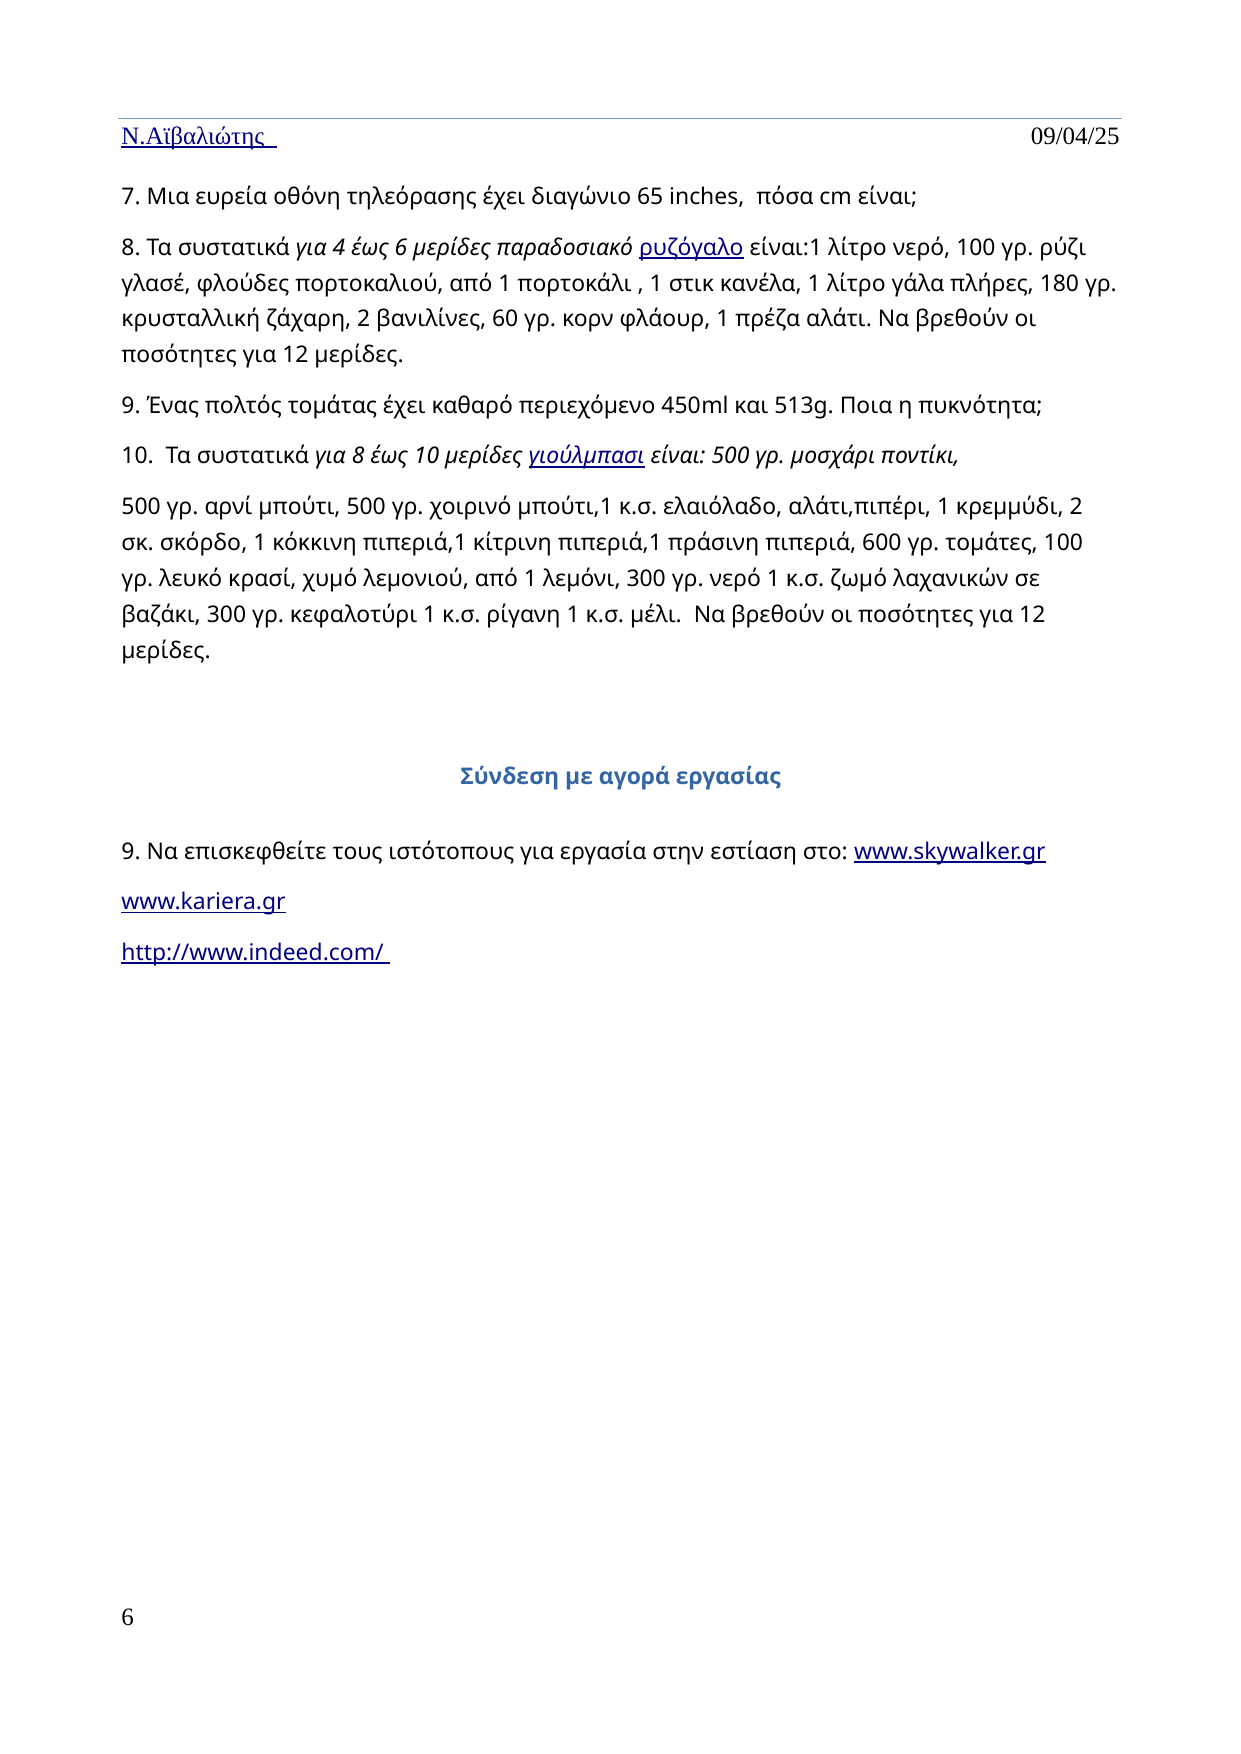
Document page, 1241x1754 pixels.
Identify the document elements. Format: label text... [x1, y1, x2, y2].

text www.kariera.gr [121, 885, 1119, 916]
text 7. Μια ευρεία οθόνη τηλεόρασης έχει διαγώνιο 65 inches, πόσα cm είναι; [121, 180, 1119, 211]
text 9. Ένας πολτός τομάτας έχει καθαρό περιεχόμενο 450ml και 513g. Ποια η πυκνότητα; [121, 389, 1119, 420]
text 8. Τα συστατικά για 4 έως 6 μερίδες παραδοσιακό ρυζόγαλο είναι:1 λίτρο νερό, 100 γρ. ρύζι γλασέ, φλούδες πορτοκαλιού, από 1 πορτοκάλι , 1 στικ κανέλα, 1 λίτρο γάλα πλήρες, 180 γρ. κρυσταλλική ζάχαρη, 2 βανιλίνες, 60 γρ. κορν φλάουρ, 1 πρέζα αλάτι. Να βρεθούν οι ποσότητες για 12 μερίδες. [121, 231, 1119, 369]
text 10. Τα συστατικά για 8 έως 10 μερίδες γιούλμπασι είναι: 500 γρ. μοσχάρι ποντίκι, [121, 439, 1119, 471]
subtitle Σύνδεση με αγορά εργασίας [121, 760, 1119, 791]
text 500 γρ. αρνί μπούτι, 500 γρ. χοιρινό μπούτι,1 κ.σ. ελαιόλαδο, αλάτι,πιπέρι, 1 κρεμμύδι, 2 σκ. σκόρδο, 1 κόκκινη πιπεριά,1 κίτρινη πιπεριά,1 πράσινη πιπεριά, 600 γρ. τομάτες, 100 γρ. λευκό κρασί, χυμό λεμονιού, από 1 λεμόνι, 300 γρ. νερό 1 κ.σ. ζωμό λαχανικών σε βαζάκι, 300 γρ. κεφαλοτύρι 1 κ.σ. ρίγανη 1 κ.σ. μέλι. Να βρεθούν οι ποσότητες για 12 μερίδες. [121, 490, 1119, 665]
text http://www.indeed.com/ [121, 936, 1119, 967]
text 9. Να επισκεφθείτε τους ιστότοπους για εργασία στην εστίαση στο: www.skywalker.gr [121, 835, 1119, 866]
